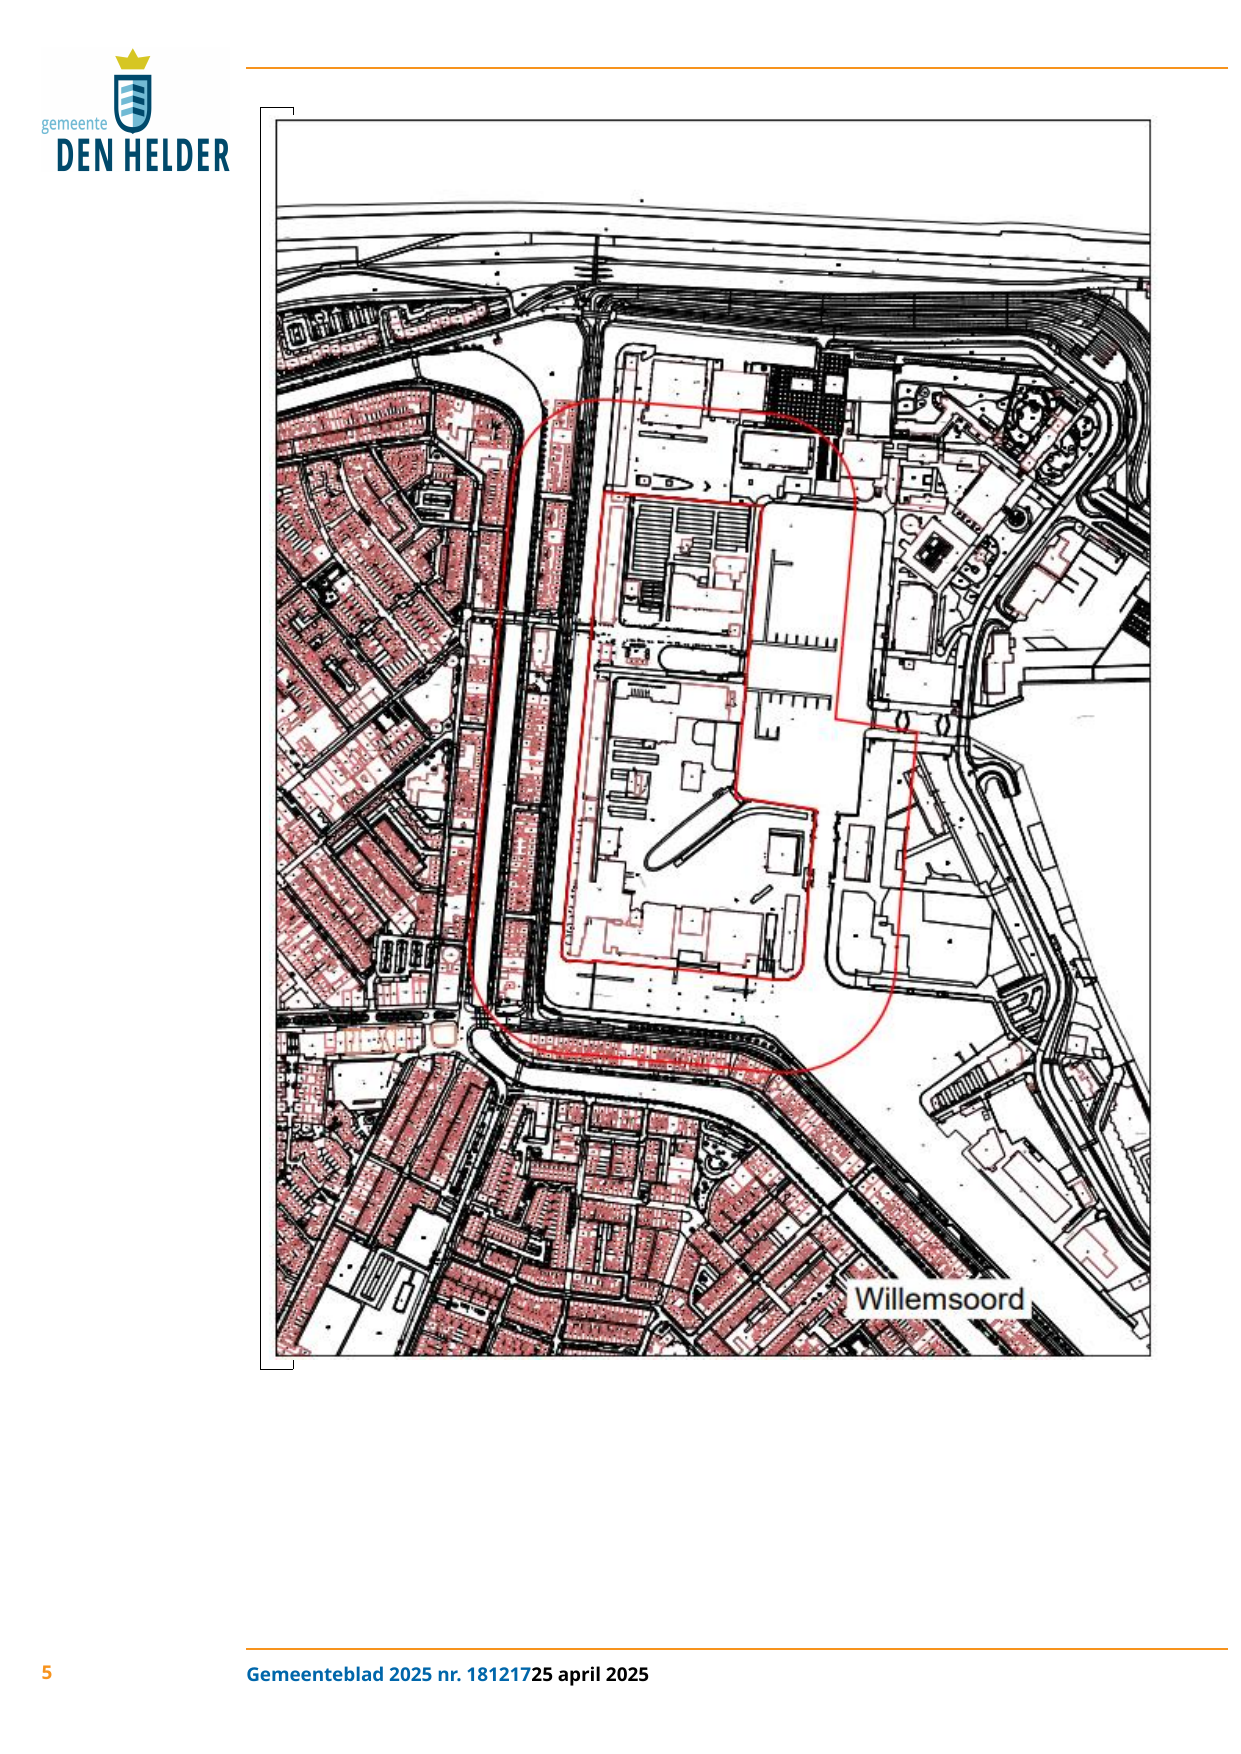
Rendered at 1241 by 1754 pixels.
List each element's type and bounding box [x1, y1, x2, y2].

picture [41, 47, 231, 172]
picture [63, 144, 68, 165]
picture [220, 160, 224, 172]
picture [182, 144, 187, 165]
picture [268, 115, 1159, 1360]
picture [130, 157, 135, 172]
picture [100, 154, 106, 172]
